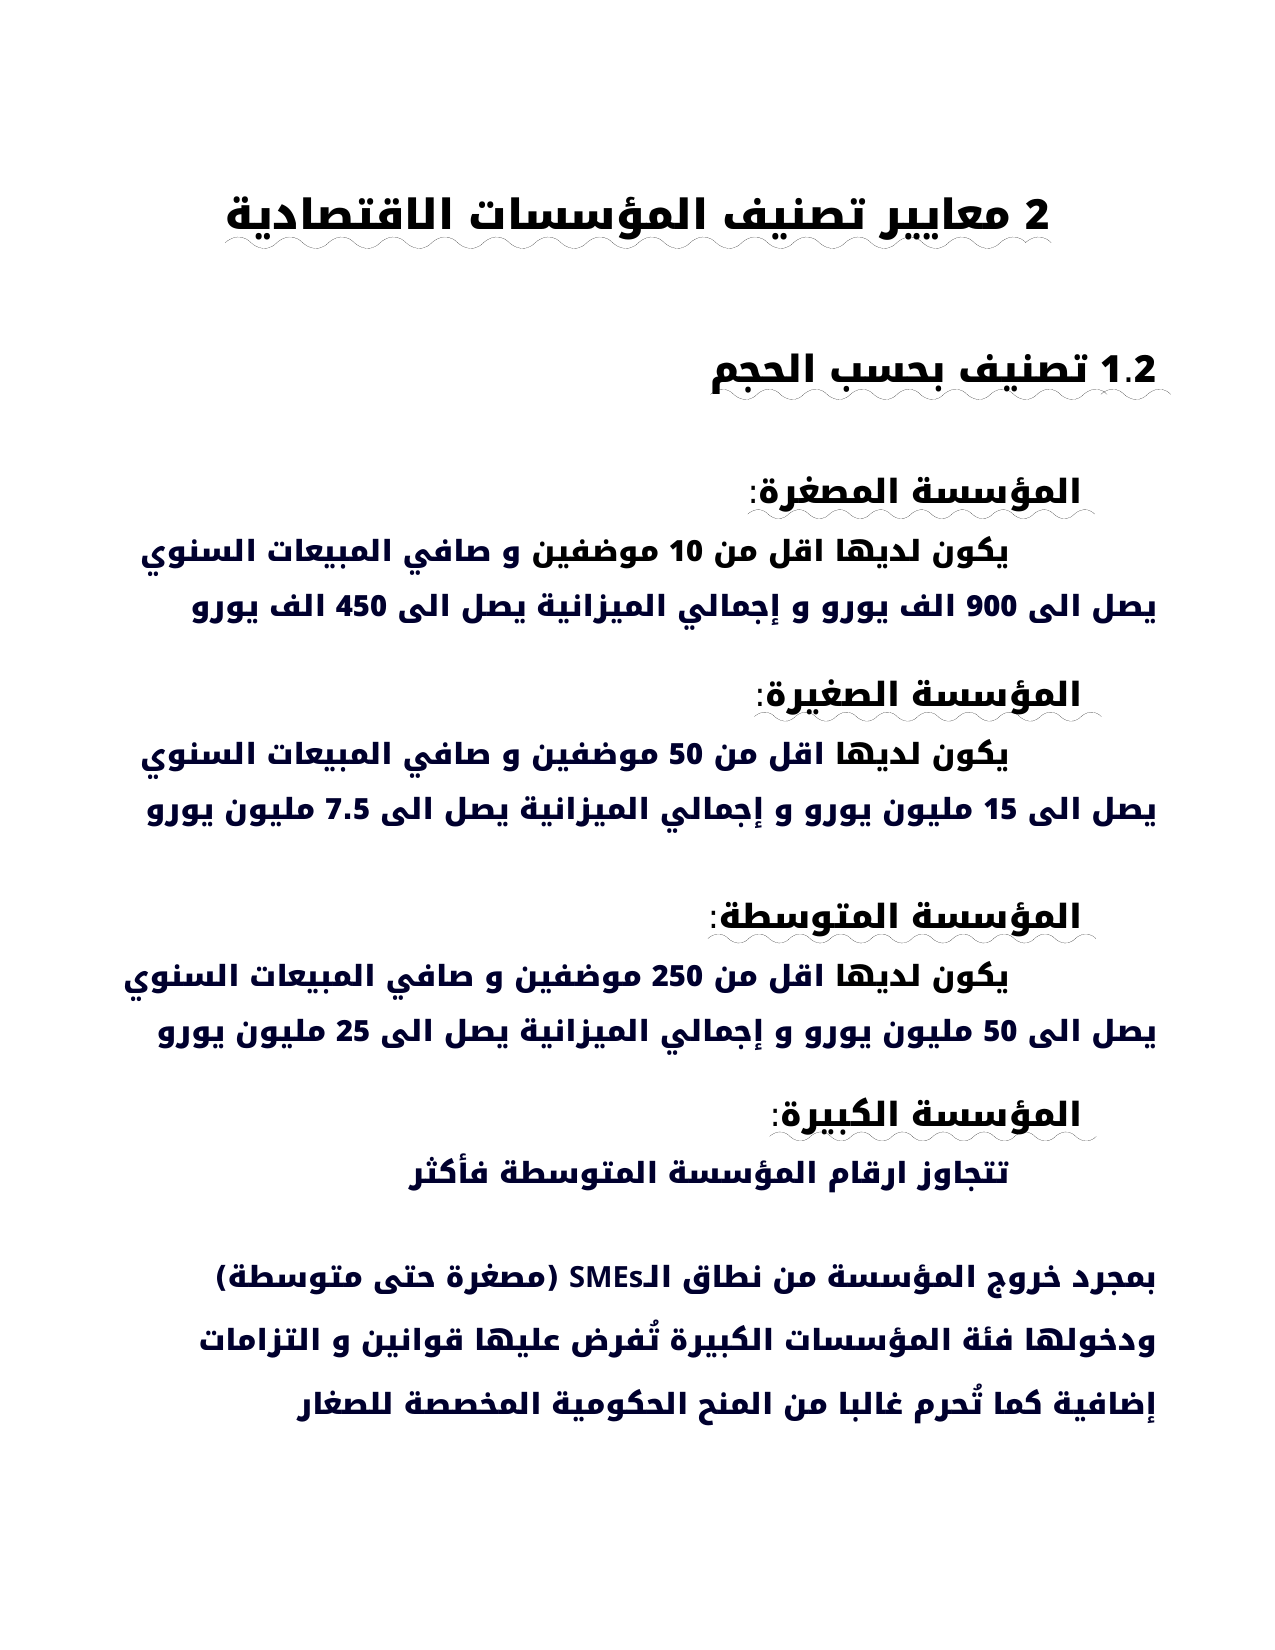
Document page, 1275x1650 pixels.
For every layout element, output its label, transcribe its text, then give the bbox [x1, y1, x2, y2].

text 2 معايير تصنيف المؤسسات الاقتصادية [118, 176, 1157, 255]
text المؤسسة الصغيرة: [118, 663, 1157, 727]
text يكون لديها اقل من 250 موضفين و صافي المبيعات السنوي يصل الى 50 مليون يورو و إجمالي الميزانية يصل الى 25 مليون يورو [118, 948, 1157, 1059]
text يكون لديها اقل من 50 موضفين و صافي المبيعات السنوي يصل الى 15 مليون يورو و إجمالي الميزانية يصل الى 7.5 مليون يورو [118, 727, 1157, 837]
text بمجرد خروج المؤسسة من نطاق الـSMEs (مصغرة حتى متوسطة) ودخولها فئة المؤسسات الكبيرة تُفرض عليها قوانين و التزامات إضافية كما تُحرم غالبا من المنح الحكومية المخصصة للصغار [118, 1250, 1157, 1432]
text المؤسسة الكبيرة: [118, 1083, 1157, 1146]
text المؤسسة المتوسطة: [118, 885, 1157, 948]
text يكون لديها اقل من 10 موضفين و صافي المبيعات السنوي يصل الى 900 الف يورو و إجمالي الميزانية يصل الى 450 الف يورو [118, 524, 1157, 635]
text تتجاوز ارقام المؤسسة المتوسطة فأكثر [118, 1146, 1157, 1202]
text المؤسسة المصغرة: [118, 461, 1157, 524]
text 1.2 تصنيف بحسب الحجم [118, 334, 1157, 406]
